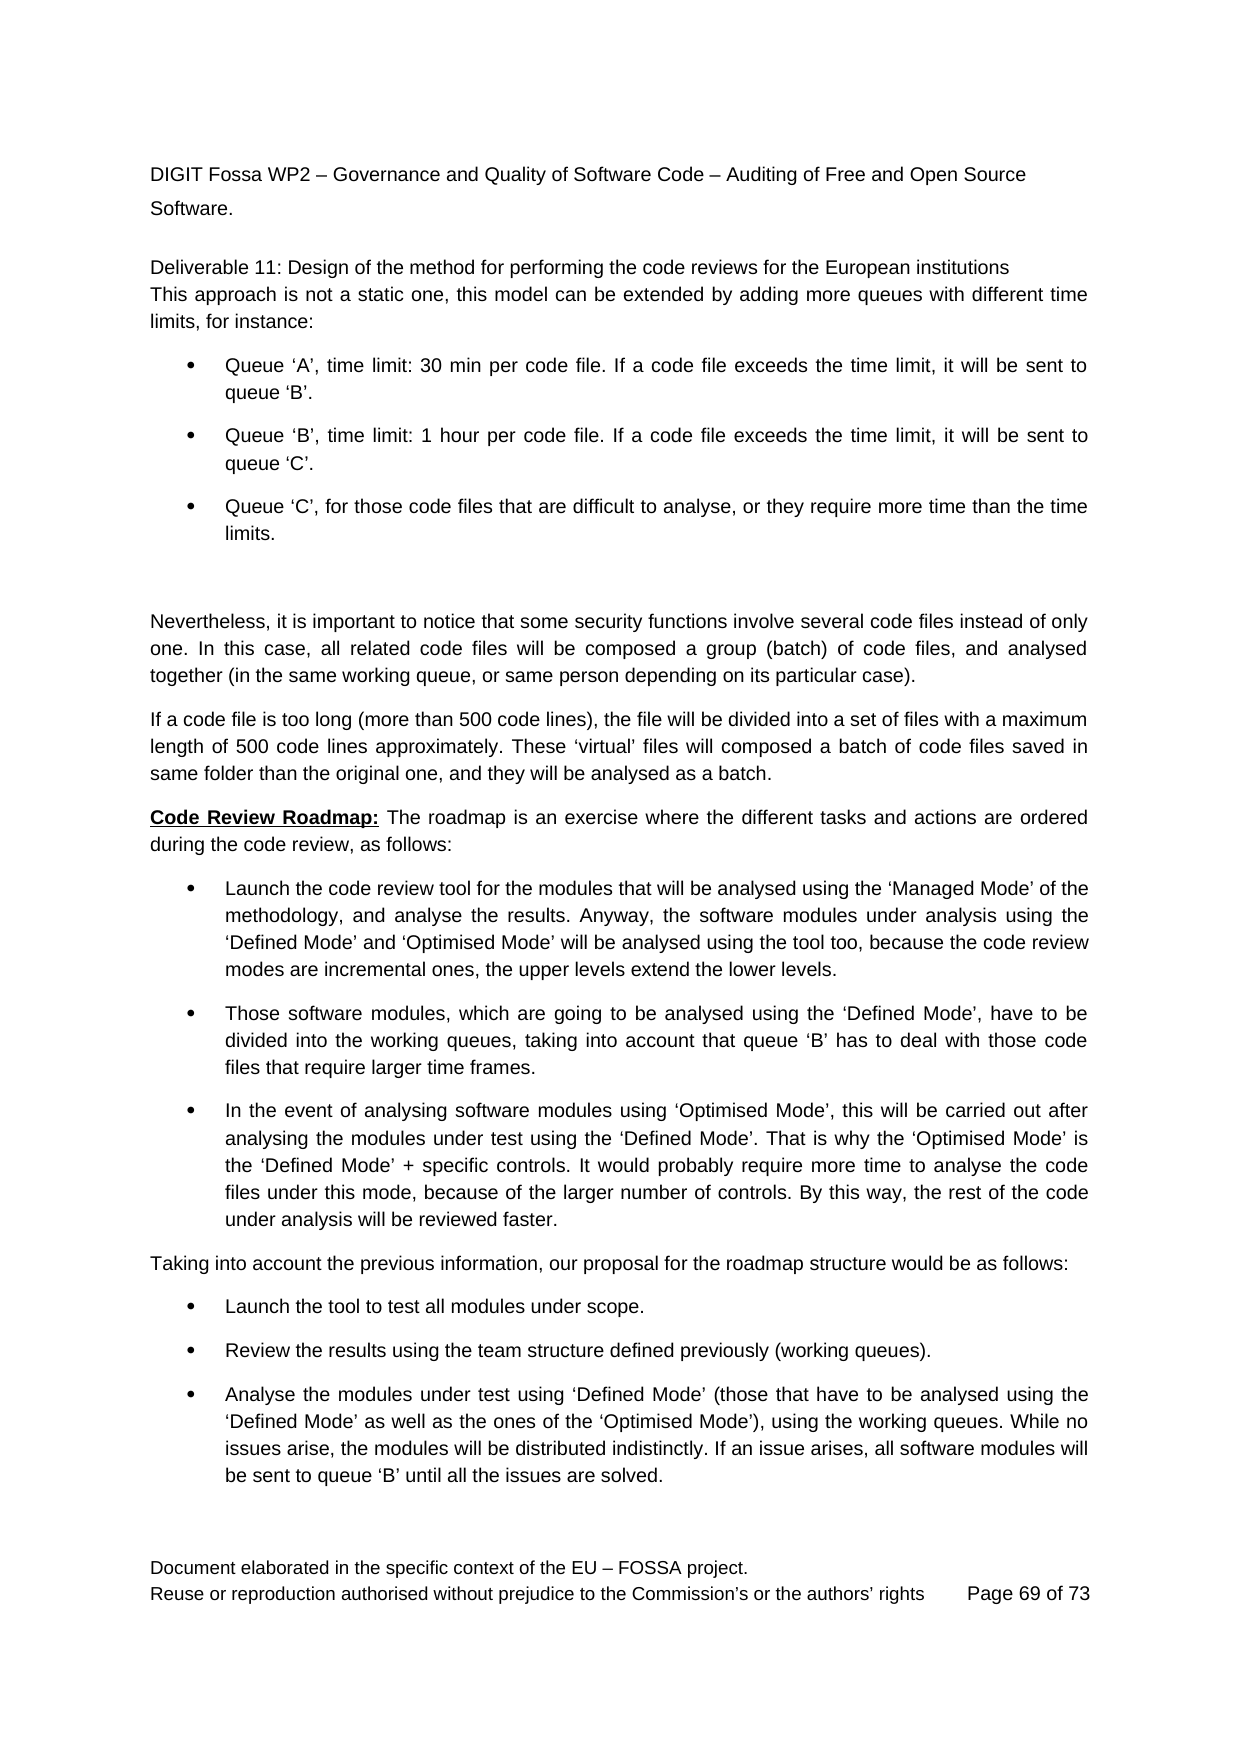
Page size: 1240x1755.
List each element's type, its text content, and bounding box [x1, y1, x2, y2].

text This approach is not a static one, this model can be extended by adding more queues with different time limits, for instance: [150, 278, 1090, 332]
text Nevertheless, it is important to notice that some security functions involve several code files instead of only one. In this case, all related code files will be composed a group (batch) of code files, and analysed together (in the same working queue, or same person depending on its particular case). [150, 605, 1090, 687]
list Review the results using the team structure defined previously (working queues). [187, 1334, 1090, 1362]
text Taking into account the previous information, our proposal for the roadmap structure would be as follows: [150, 1247, 1090, 1274]
text If a code file is too long (more than 500 code lines), the file will be divided into a set of files with a maximum length of 500 code lines approximately. These ‘virtual’ files will composed a batch of code files saved in same folder than the original one, and they will be analysed as a batch. [150, 703, 1090, 784]
list Those software modules, which are going to be analysed using the ‘Defined Mode’, have to be divided into the working queues, taking into account that queue ‘B’ has to deal with those code files that require larger time frames. [187, 997, 1090, 1078]
list In the event of analysing software modules using ‘Optimised Mode’, this will be carried out after analysing the modules under test using the ‘Defined Mode’. That is why the ‘Optimised Mode’ is the ‘Defined Mode’ + specific controls. It would probably require more time to analyse the code files under this mode, because of the larger number of controls. By this way, the rest of the code under analysis will be reviewed faster. [187, 1095, 1090, 1230]
list Queue ‘C’, for those code files that are difficult to analyse, or they require more time than the time limits. [187, 491, 1090, 545]
list Queue ‘A’, time limit: 30 min per code file. If a code file exceeds the time limit, it will be sent to queue ‘B’. [187, 349, 1090, 403]
list Queue ‘B’, time limit: 1 hour per code file. If a code file exceeds the time limit, it will be sent to queue ‘C’. [187, 420, 1090, 474]
list Launch the tool to test all modules under scope. [187, 1291, 1090, 1318]
text Code Review Roadmap: The roadmap is an exercise where the different tasks and actions are ordered during the code review, as follows: [150, 801, 1090, 855]
list Launch the code review tool for the modules that will be analysed using the ‘Managed Mode’ of the methodology, and analyse the results. Anyway, the software modules under analysis using the ‘Defined Mode’ and ‘Optimised Mode’ will be analysed using the tool too, because the code review modes are incremental ones, the upper levels extend the lower levels. [187, 872, 1090, 980]
list Analyse the modules under test using ‘Defined Mode’ (those that have to be analysed using the ‘Defined Mode’ as well as the ones of the ‘Optimised Mode’), using the working queues. While no issues arise, the modules will be distributed indistinctly. If an issue arises, all software modules will be sent to queue ‘B’ until all the issues are solved. [187, 1378, 1090, 1487]
